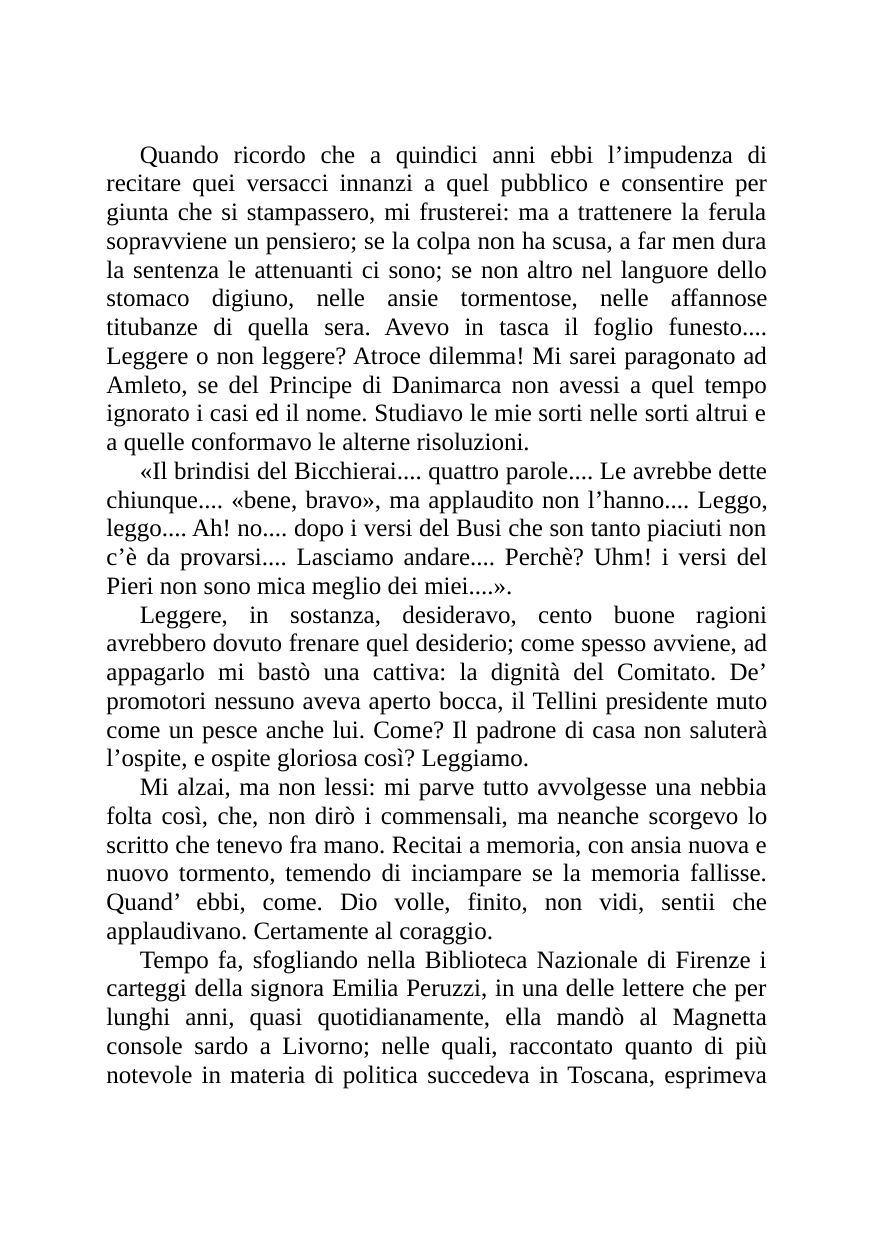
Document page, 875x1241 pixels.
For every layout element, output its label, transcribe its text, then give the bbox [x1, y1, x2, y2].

text «Il brindisi del Bicchierai.... quattro parole.... Le avrebbe dette chiunque.... «bene, bravo», ma applaudito non l’hanno.... Leggo, leggo.... Ah! no.... dopo i versi del Busi che son tanto piaciuti non c’è da provarsi.... Lasciamo andare.... Perchè? Uhm! i versi del Pieri non sono mica meglio dei miei....». [106, 456, 768, 600]
text Tempo fa, sfogliando nella Biblioteca Nazionale di Firenze i carteggi della signora Emilia Peruzzi, in una delle lettere che per lunghi anni, quasi quotidianamente, ella mandò al Magnetta console sardo a Livorno; nelle quali, raccontato quanto di più notevole in materia di politica succedeva in Toscana, esprimeva [106, 945, 768, 1088]
text Leggere, in sostanza, desideravo, cento buone ragioni avrebbero dovuto frenare quel desiderio; come spesso avviene, ad appagarlo mi bastò una cattiva: la dignità del Comitato. De’ promotori nessuno aveva aperto bocca, il Tellini presidente muto come un pesce anche lui. Come? Il padrone di casa non saluterà l’ospite, e ospite gloriosa così? Leggiamo. [106, 600, 768, 772]
text Mi alzai, ma non lessi: mi parve tutto avvolgesse una nebbia folta così, che, non dirò i commensali, ma neanche scorgevo lo scritto che tenevo fra mano. Recitai a memoria, con ansia nuova e nuovo tormento, temendo di inciampare se la memoria fallisse. Quand’ ebbi, come. Dio volle, finito, non vidi, sentii che applaudivano. Certamente al coraggio. [106, 772, 768, 945]
text Quando ricordo che a quindici anni ebbi l’impudenza di recitare quei versacci innanzi a quel pubblico e consentire per giunta che si stampassero, mi frusterei: ma a trattenere la ferula sopravviene un pensiero; se la colpa non ha scusa, a far men dura la sentenza le attenuanti ci sono; se non altro nel languore dello stomaco digiuno, nelle ansie tormentose, nelle affannose titubanze di quella sera. Avevo in tasca il foglio funesto.... Leggere o non leggere? Atroce dilemma! Mi sarei paragonato ad Amleto, se del Principe di Danimarca non avessi a quel tempo ignorato i casi ed il nome. Studiavo le mie sorti nelle sorti altrui e a quelle conformavo le alterne risoluzioni. [106, 140, 768, 456]
